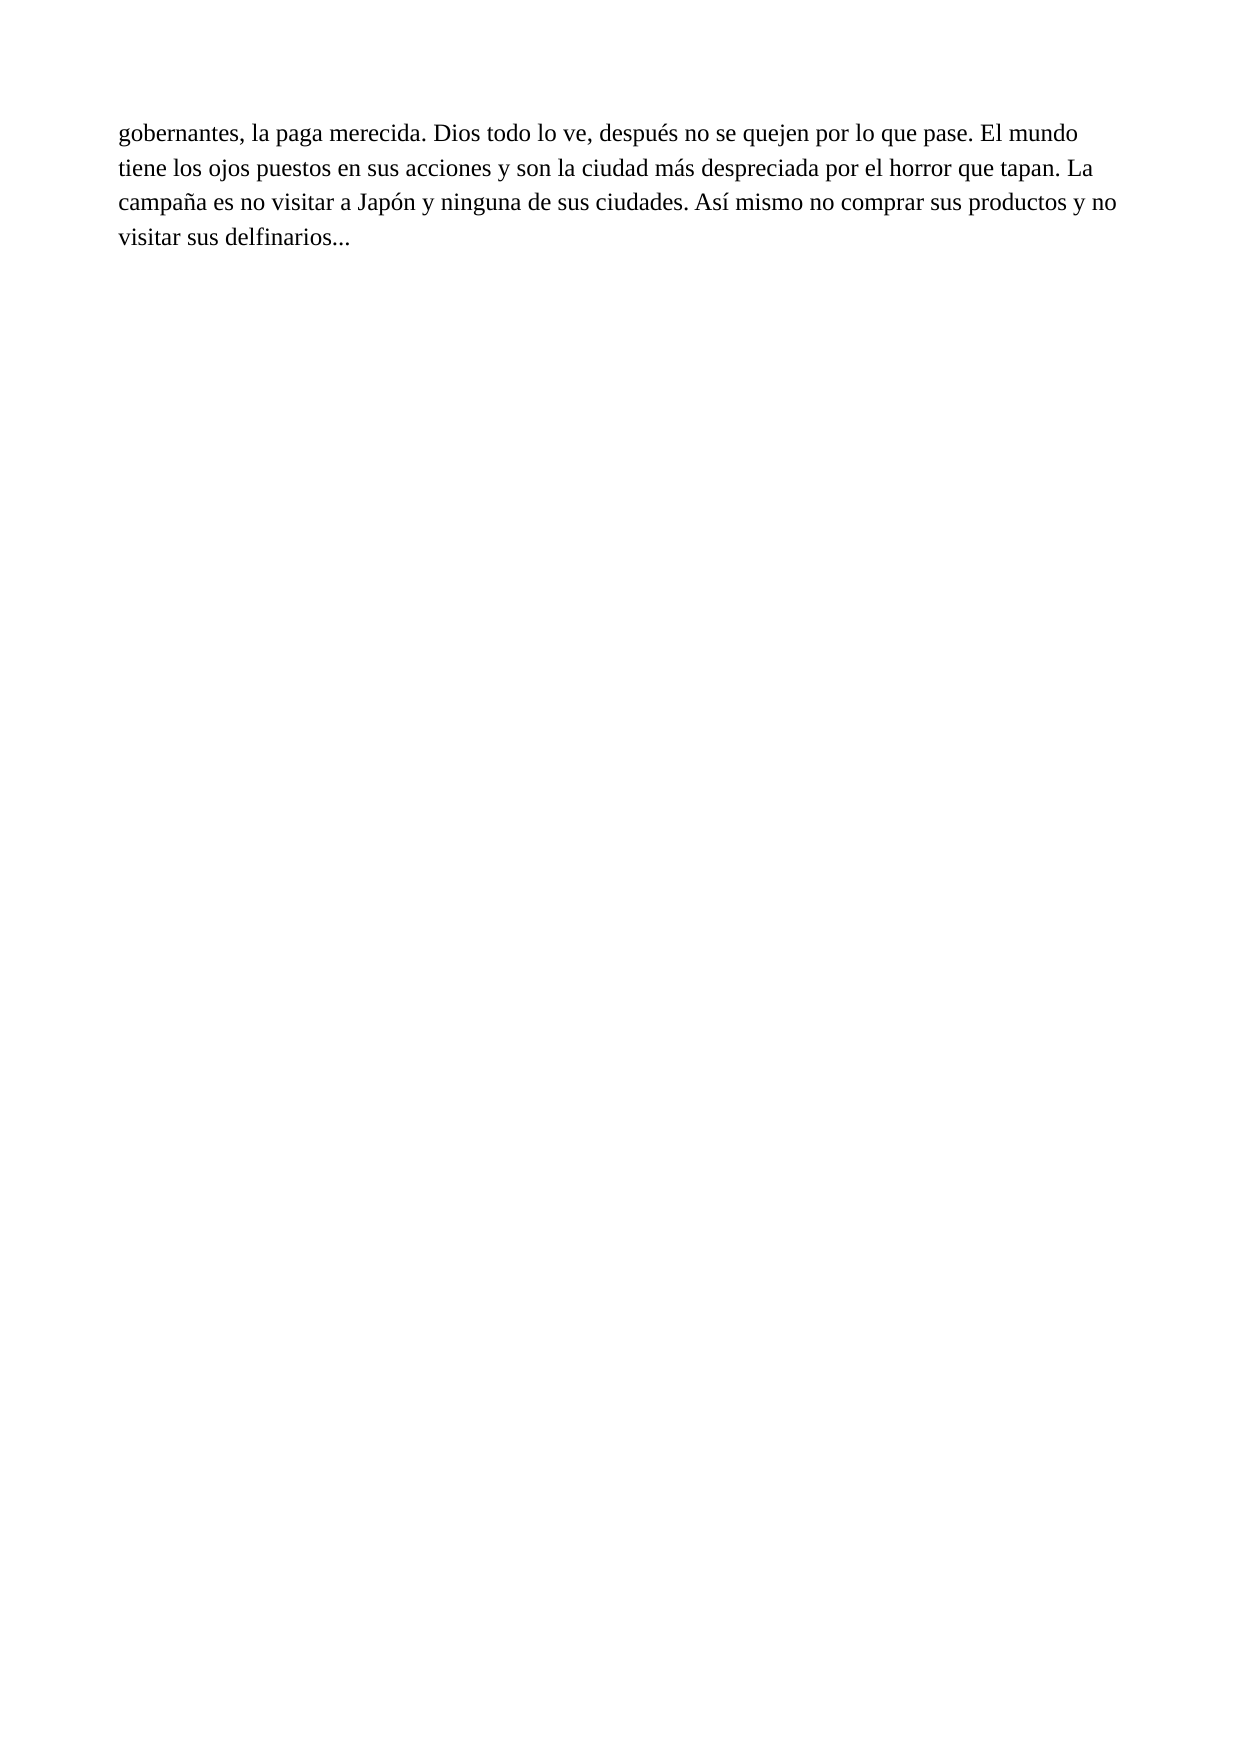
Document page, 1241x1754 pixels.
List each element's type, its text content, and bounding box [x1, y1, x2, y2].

text gobernantes, la paga merecida. Dios todo lo ve, después no se quejen por lo que pase. El mundo tiene los ojos puestos en sus acciones y son la ciudad más despreciada por el horror que tapan. La campaña es no visitar a Japón y ninguna de sus ciudades. Así mismo no comprar sus productos y no visitar sus delfinarios... [118, 118, 1122, 250]
